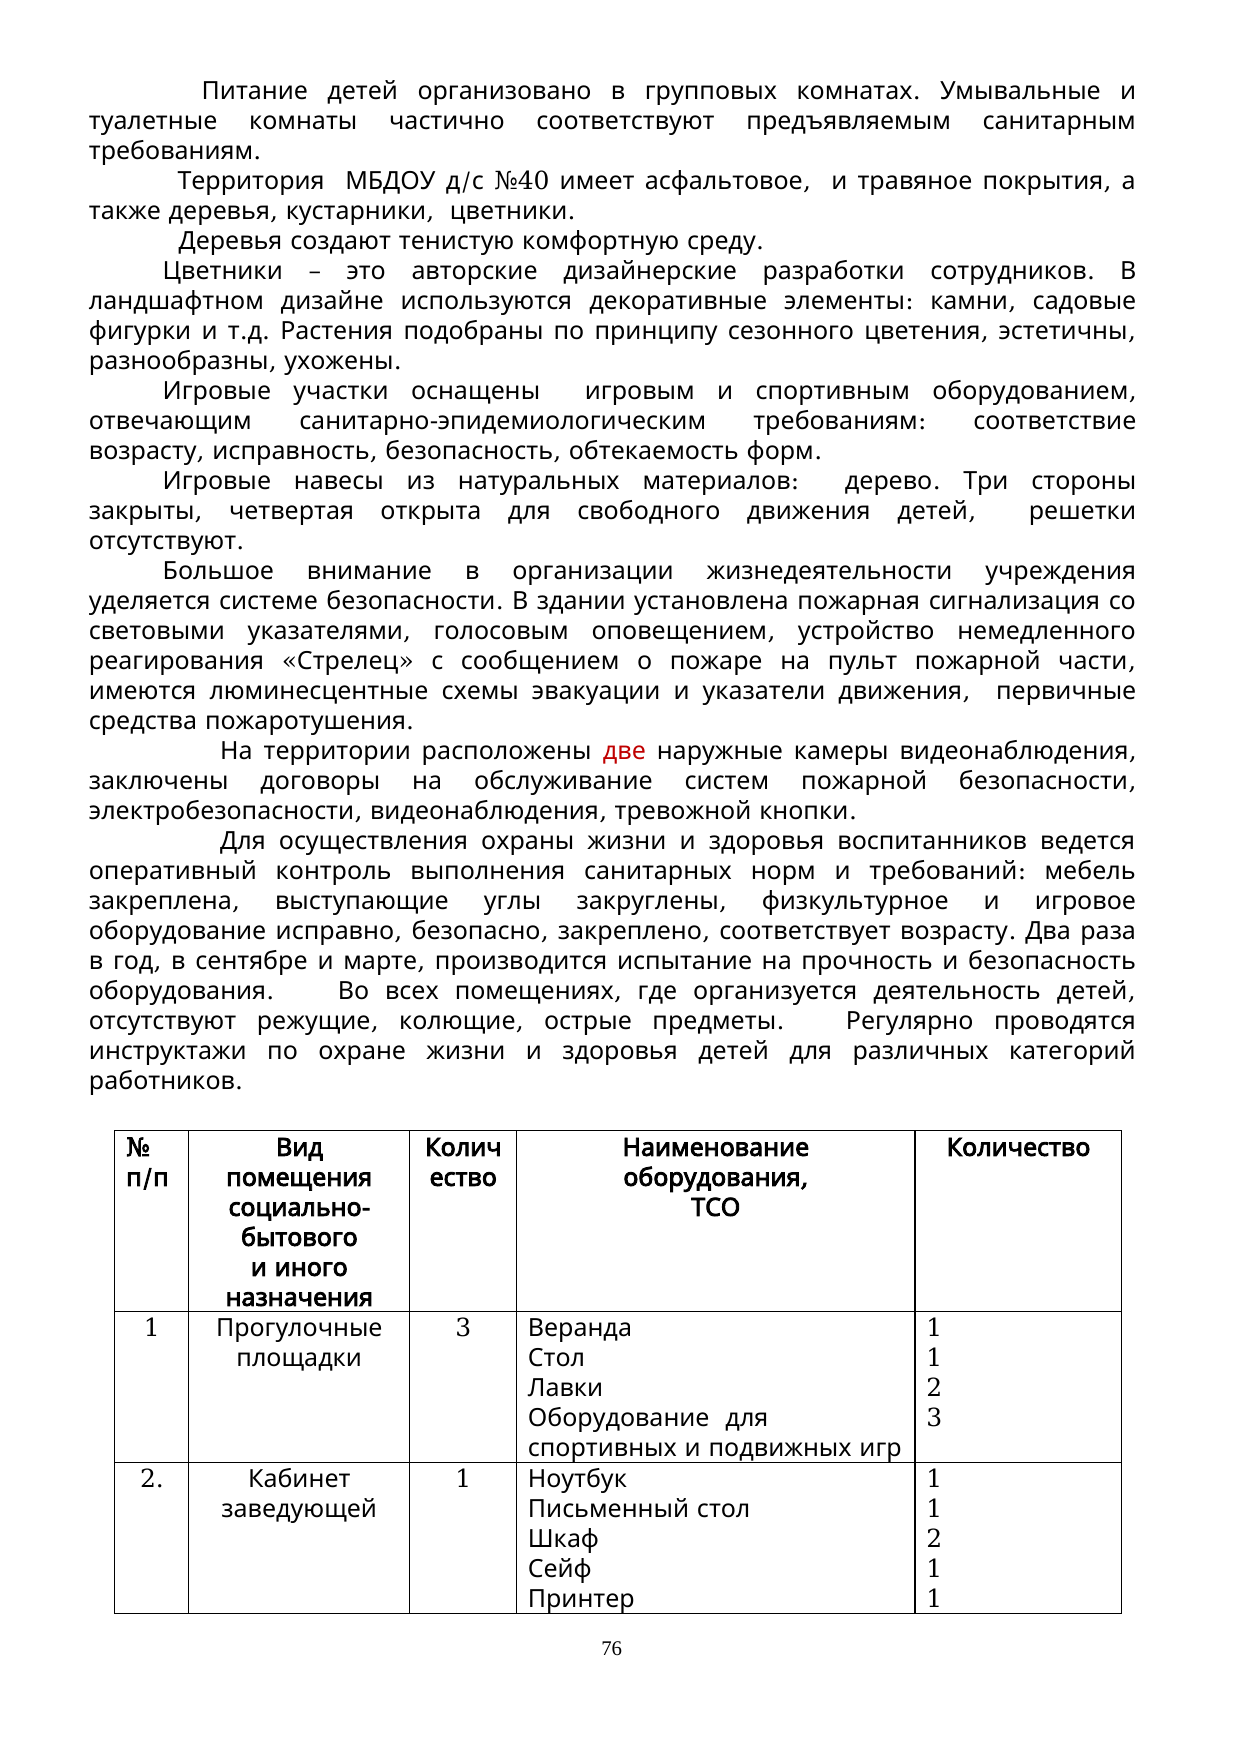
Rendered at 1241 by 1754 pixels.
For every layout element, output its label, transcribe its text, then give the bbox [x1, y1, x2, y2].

table_cell Ноутбук Письменный стол Шкаф Сейф Принтер [517, 1463, 914, 1613]
table_cell 1 [115, 1312, 188, 1462]
text Питание детей организовано в групповых комнатах. Умывальные и туалетные комнаты частично соответствуют предъявляемым санитарным требованиям. [89, 75, 1137, 165]
table_header № п/п [115, 1131, 188, 1311]
text Игровые участки оснащены игровым и спортивным оборудованием, отвечающим санитарно-эпидемиологическим требованиям: соответствие возрасту, исправность, безопасность, обтекаемость форм. [89, 375, 1137, 465]
table_header Количество [410, 1131, 516, 1311]
table_cell 1 1 2 1 1 [916, 1463, 1121, 1613]
table_cell Кабинет заведующей [189, 1463, 409, 1613]
table_header Вид помещения социально-бытового и иного назначения [189, 1131, 409, 1311]
text Для осуществления охраны жизни и здоровья воспитанников ведется оперативный контроль выполнения санитарных норм и требований: мебель закреплена, выступающие углы закруглены, физкультурное и игровое оборудование исправно, безопасно, закреплено, соответствует возрасту. Два раза в год, в сентябре и марте, производится испытание на прочность и безопасность оборудования. Во всех помещениях, где организуется деятельность детей, отсутствуют режущие, колющие, острые предметы. Регулярно проводятся инструктажи по охране жизни и здоровья детей для различных категорий работников. [89, 825, 1137, 1095]
table_header Наименование оборудования, ТСО [517, 1131, 914, 1311]
text Территория МБДОУ д/с №40 имеет асфальтовое, и травяное покрытия, а также деревья, кустарники, цветники. [89, 165, 1137, 225]
text Большое внимание в организации жизнедеятельности учреждения уделяется системе безопасности. В здании установлена пожарная сигнализация со световыми указателями, голосовым оповещением, устройство немедленного реагирования «Стрелец» с сообщением о пожаре на пульт пожарной части, имеются люминесцентные схемы эвакуации и указатели движения, первичные средства пожаротушения. [89, 555, 1137, 735]
table_cell 1 1 2 3 [916, 1312, 1121, 1462]
text Игровые навесы из натуральных материалов: дерево. Три стороны закрыты, четвертая открыта для свободного движения детей, решетки отсутствуют. [89, 465, 1137, 555]
table_cell 1 [410, 1463, 516, 1613]
text Деревья создают тенистую комфортную среду. [89, 225, 1137, 255]
text Цветники – это авторские дизайнерские разработки сотрудников. В ландшафтном дизайне используются декоративные элементы: камни, садовые фигурки и т.д. Растения подобраны по принципу сезонного цветения, эстетичны, разнообразны, ухожены. [89, 255, 1137, 375]
text На территории расположены две наружные камеры видеонаблюдения, заключены договоры на обслуживание систем пожарной безопасности, электробезопасности, видеонаблюдения, тревожной кнопки. [89, 735, 1137, 825]
table_header Количество [916, 1131, 1121, 1311]
table_cell 3 [410, 1312, 516, 1462]
table_cell 2. [115, 1463, 188, 1613]
table_cell Веранда Стол Лавки Оборудование для спортивных и подвижных игр [517, 1312, 914, 1462]
table_cell Прогулочные площадки [189, 1312, 409, 1462]
